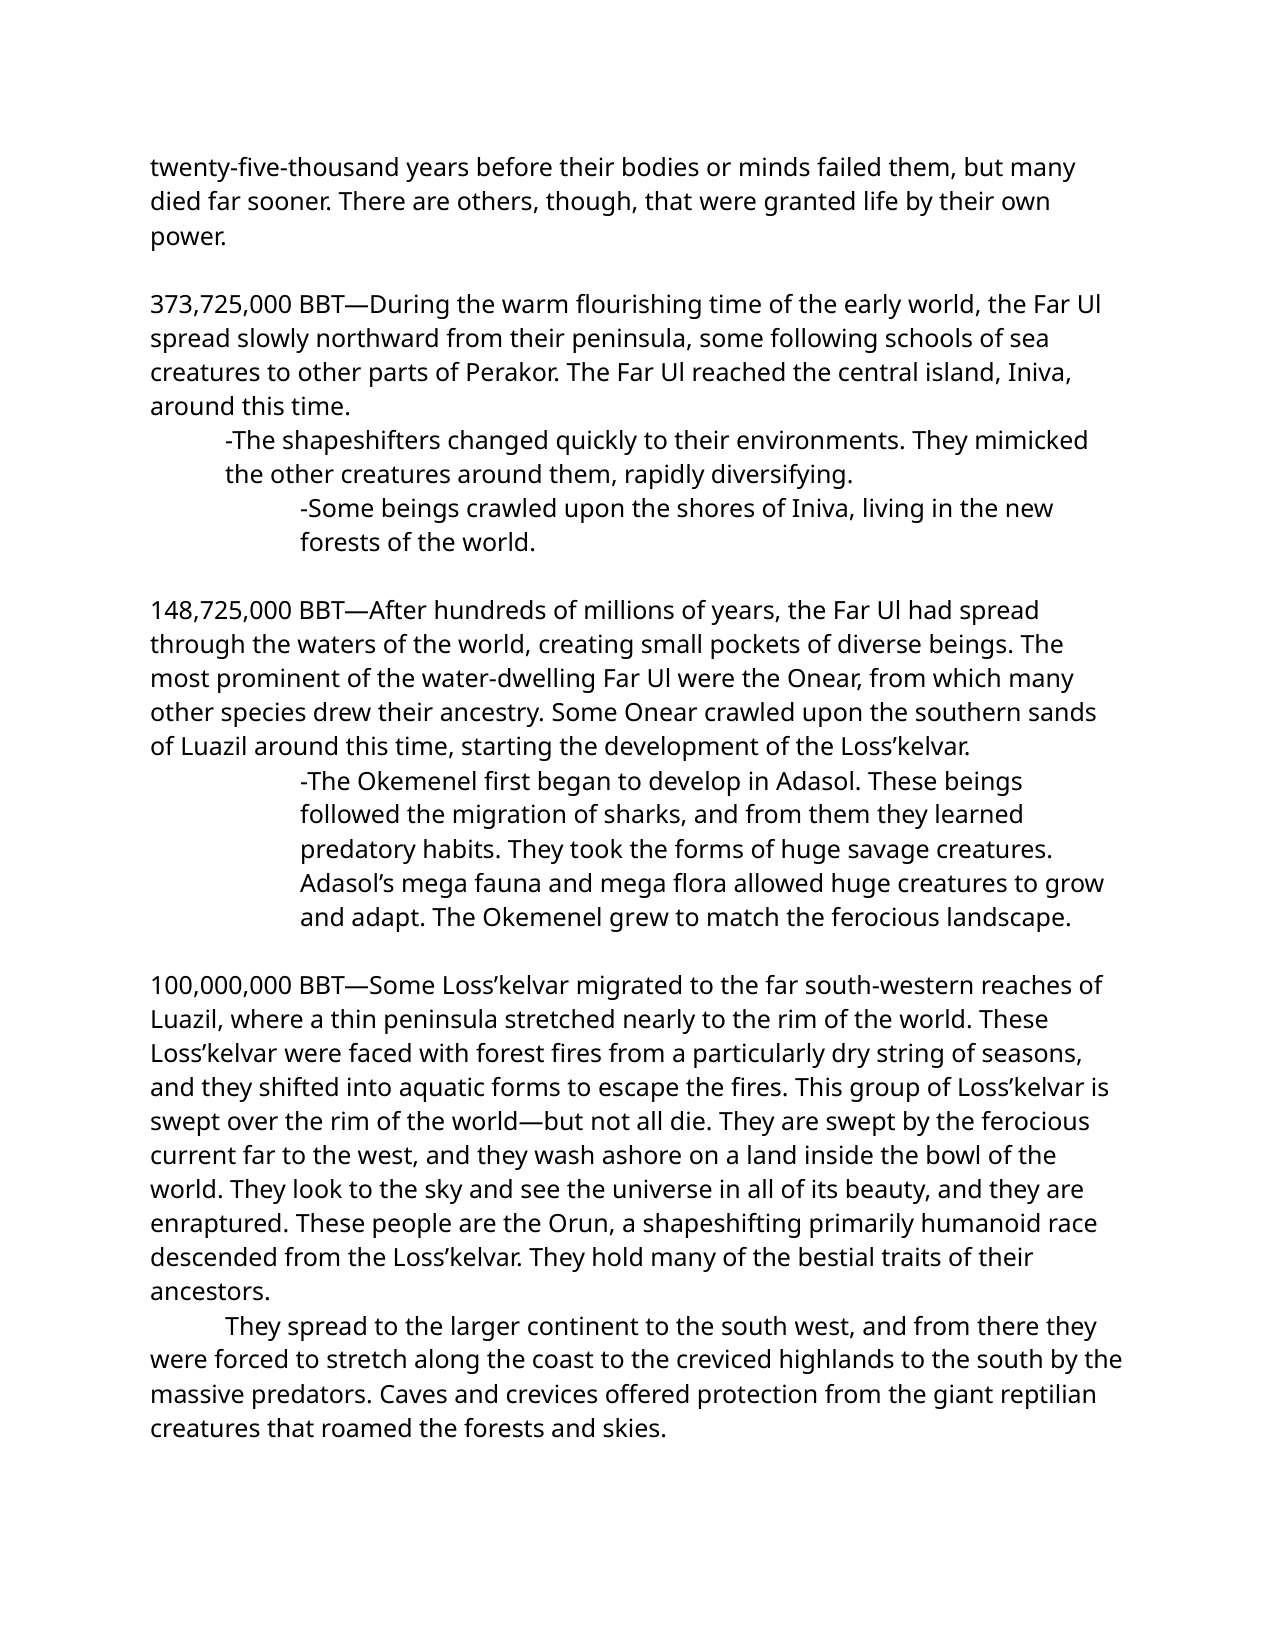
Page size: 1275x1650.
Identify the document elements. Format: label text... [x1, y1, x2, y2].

text 373,725,000 BBT—During the warm flourishing time of the early world, the Far Ul spread slowly northward from their peninsula, some following schools of sea creatures to other parts of Perakor. The Far Ul reached the central island, Iniva, around this time. [150, 286, 1125, 422]
text 100,000,000 BBT—Some Loss’kelvar migrated to the far south-western reaches of Luazil, where a thin peninsula stretched nearly to the rim of the world. These Loss’kelvar were faced with forest fires from a particularly dry string of seasons, and they shifted into aquatic forms to escape the fires. This group of Loss’kelvar is swept over the rim of the world—but not all die. They are swept by the ferocious current far to the west, and they wash ashore on a land inside the bowl of the world. They look to the sky and see the universe in all of its beauty, and they are enraptured. These people are the Orun, a shapeshifting primarily humanoid race descended from the Loss’kelvar. They hold many of the bestial traits of their ancestors. [150, 967, 1125, 1308]
text -The shapeshifters changed quickly to their environments. They mimicked the other creatures around them, rapidly diversifying. [225, 422, 1125, 491]
text -Some beings crawled upon the shores of Iniva, living in the new forests of the world. [300, 491, 1125, 559]
text 148,725,000 BBT—After hundreds of millions of years, the Far Ul had spread through the waters of the world, creating small pockets of diverse beings. The most prominent of the water-dwelling Far Ul were the Onear, from which many other species drew their ancestry. Some Onear crawled upon the southern sands of Luazil around this time, starting the development of the Loss’kelvar. [150, 593, 1125, 763]
text They spread to the larger continent to the south west, and from there they were forced to stretch along the coast to the creviced highlands to the south by the massive predators. Caves and crevices offered protection from the giant reptilian creatures that roamed the forests and skies. [150, 1308, 1125, 1444]
text twenty-five-thousand years before their bodies or minds failed them, but many died far sooner. There are others, though, that were granted life by their own power. [150, 150, 1125, 252]
text -The Okemenel first began to develop in Adasol. These beings followed the migration of sharks, and from them they learned predatory habits. They took the forms of huge savage creatures. Adasol’s mega fauna and mega flora allowed huge creatures to grow and adapt. The Okemenel grew to match the ferocious landscape. [300, 763, 1125, 933]
